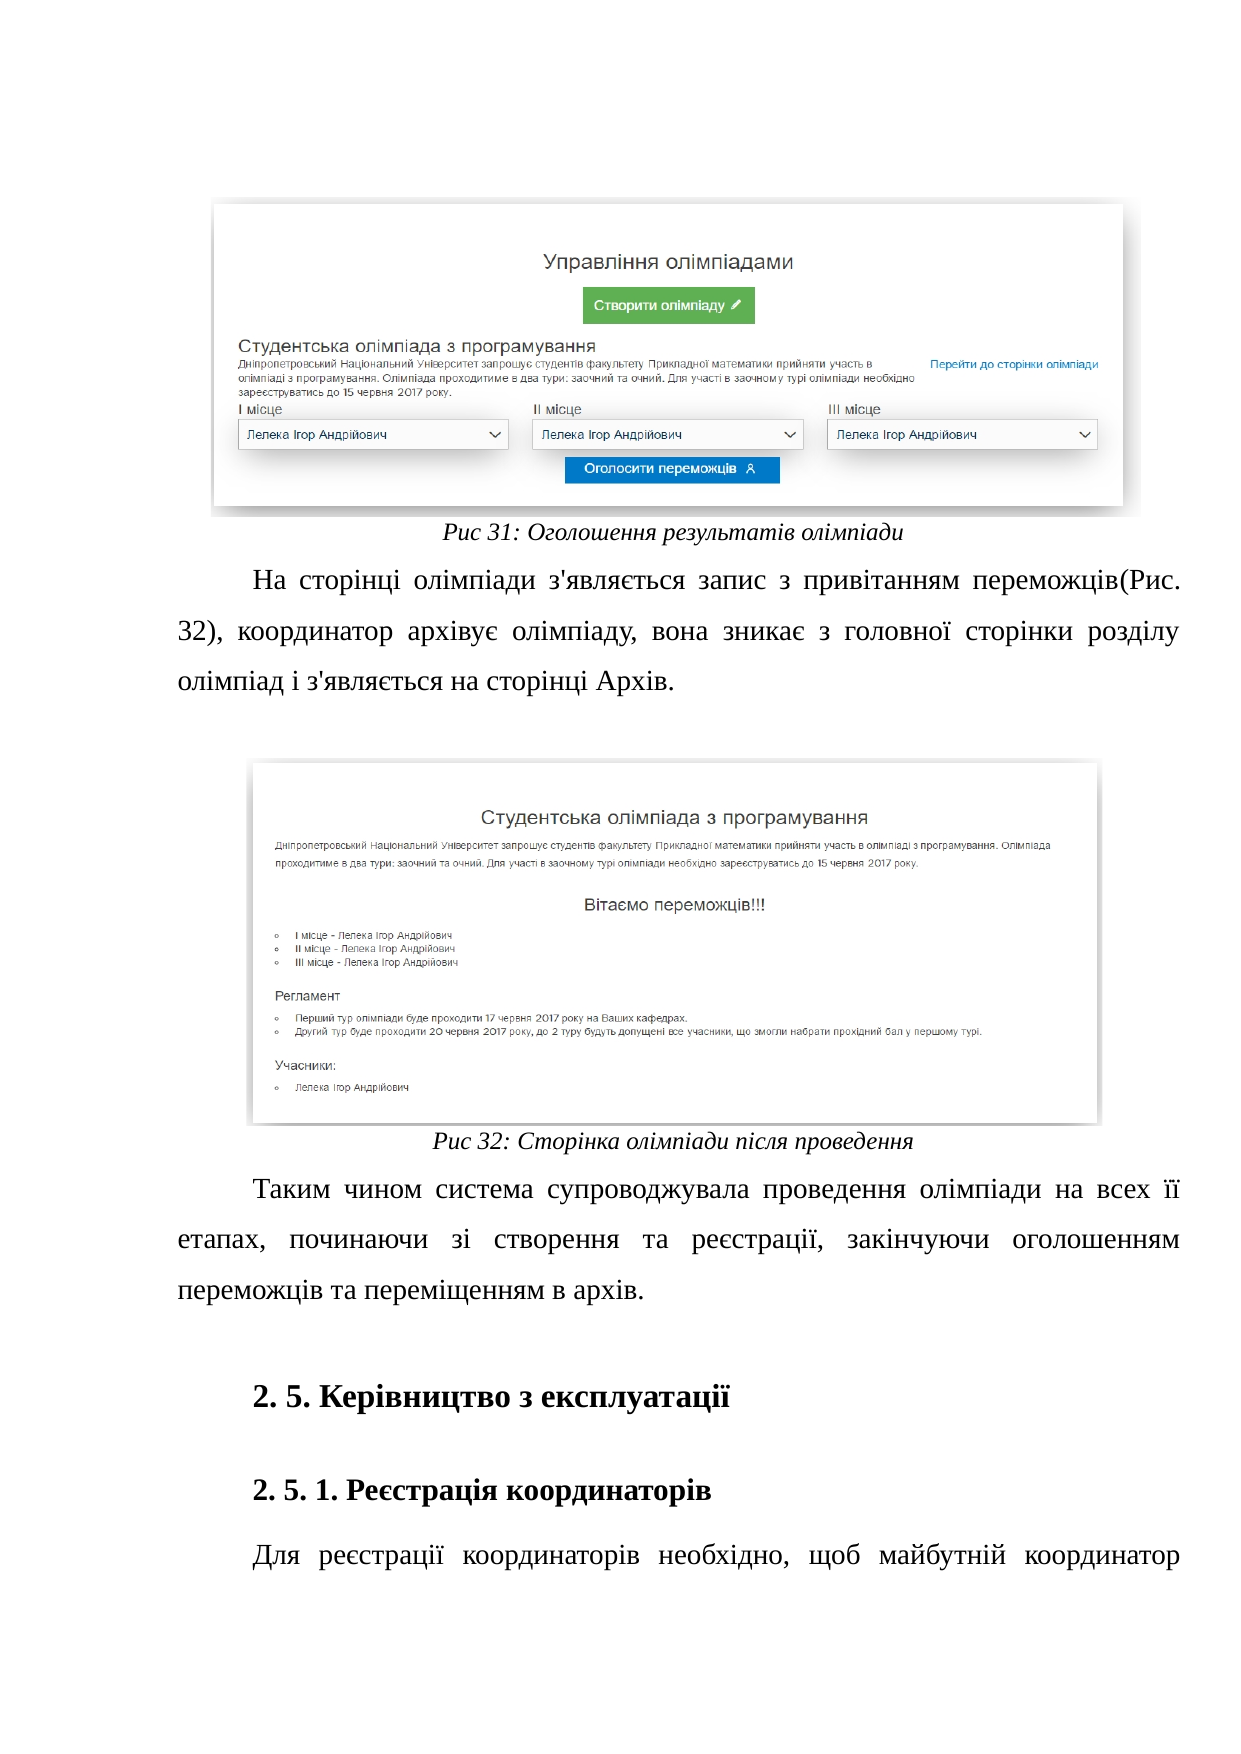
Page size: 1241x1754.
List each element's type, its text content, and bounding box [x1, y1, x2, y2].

text Для реєстрації координаторів необхідно, щоб майбутній координатор [177, 1537, 1181, 1571]
subtitle 2. 5. 1. Реєстрація координаторів [177, 1471, 1181, 1507]
picture [210, 197, 1141, 517]
picture [246, 758, 1103, 1126]
text Рис 32: Сторінка олімпіади після проведення [193, 1126, 1156, 1154]
text На сторінці олімпіади з'являється запис з привітанням переможців(Рис. 32), координатор архівує олімпіаду, вона зникає з головної сторінки розділу олімпіад і з'являється на сторінці Архів. [177, 148, 1181, 697]
subtitle 2. 5. Керівництво з експлуатації [177, 1376, 1181, 1414]
text Таким чином система супроводжувала проведення олімпіади на всех її етапах, починаючи зі створення та реєстрації, закінчуючи оголошенням переможців та переміщенням в архів. [177, 713, 1181, 1305]
text Рис 31: Оголошення результатів олімпіади [193, 188, 1156, 546]
